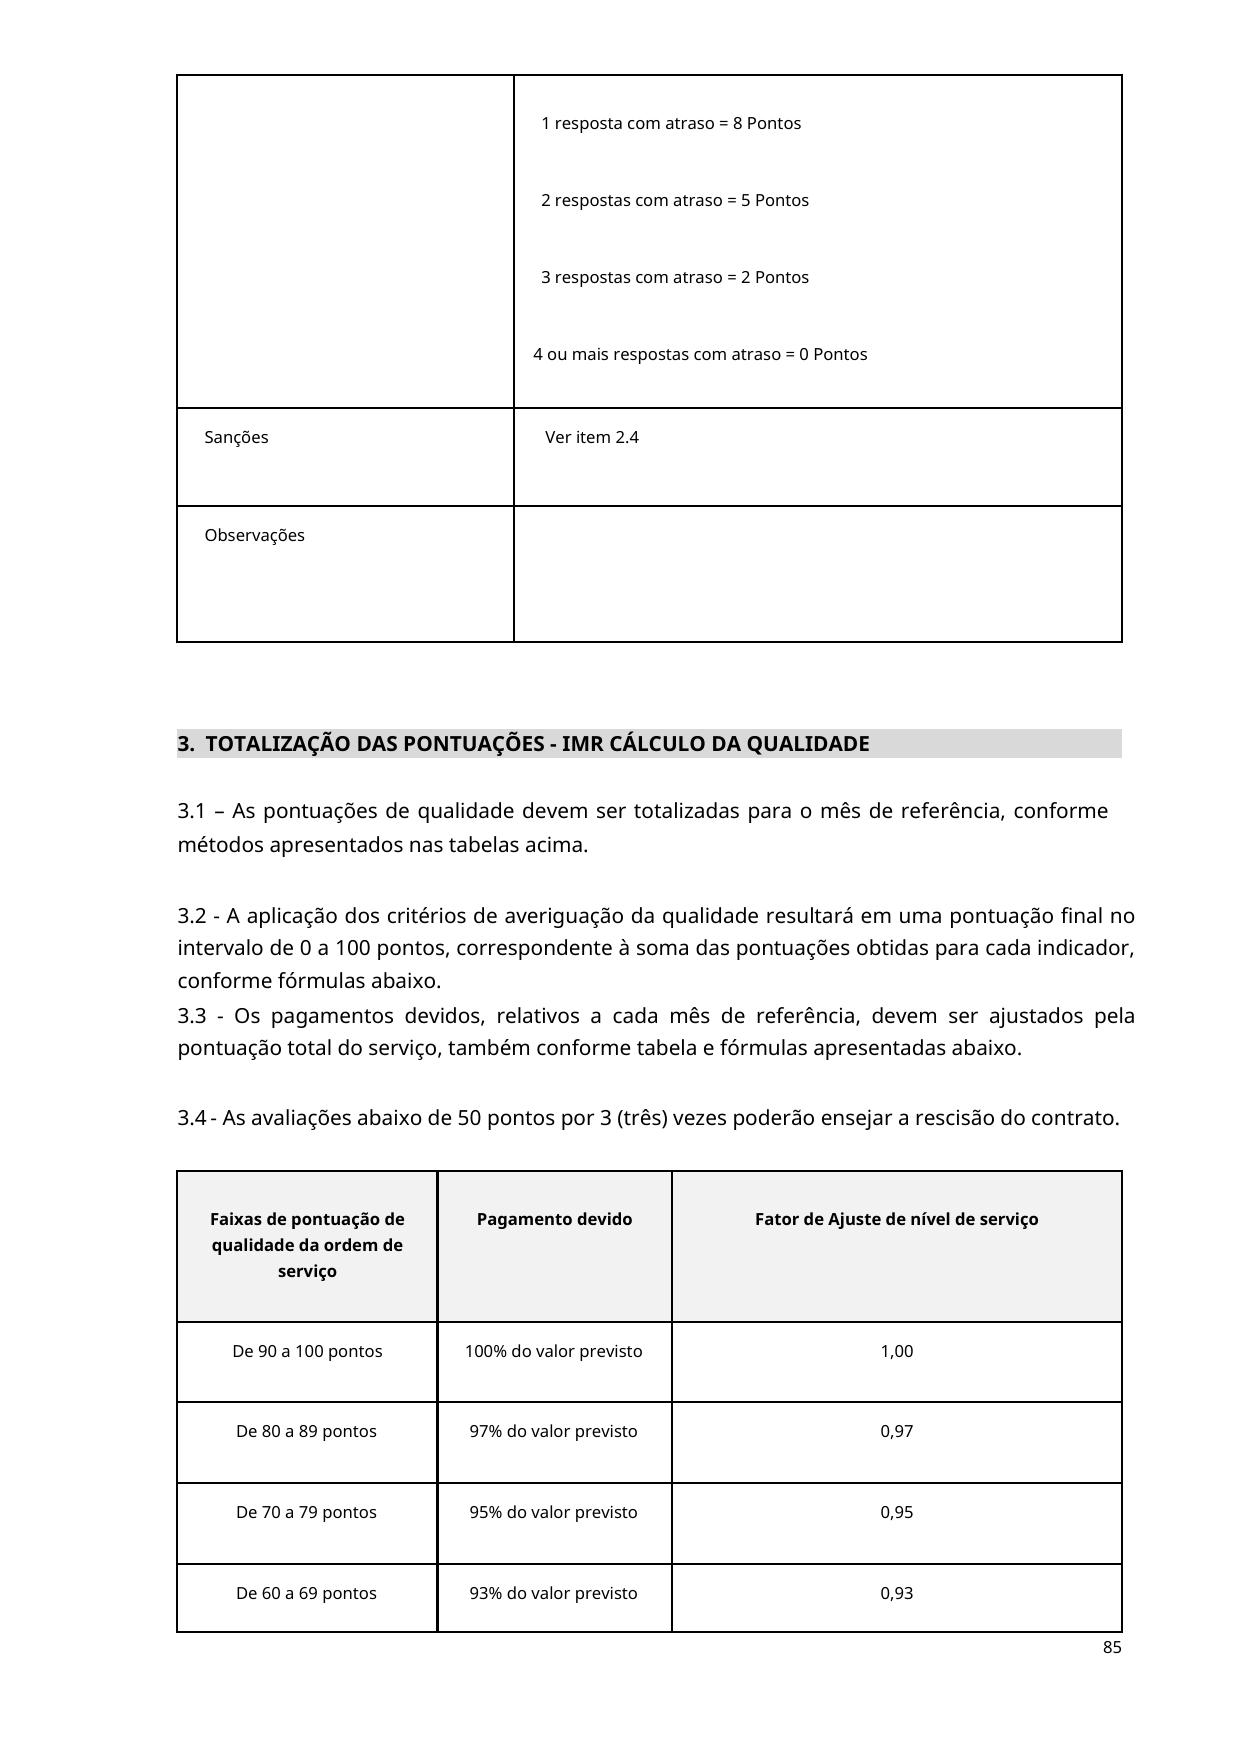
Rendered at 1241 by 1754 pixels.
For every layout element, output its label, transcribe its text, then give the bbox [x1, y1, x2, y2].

table_cell Sanções [178, 409, 513, 505]
table_cell 0,95 [673, 1484, 1121, 1562]
table_cell 100% do valor previsto [439, 1323, 671, 1401]
table_cell 0,93 [673, 1565, 1121, 1631]
table_cell 95% do valor previsto [439, 1484, 671, 1562]
text 3.4 - As avaliações abaixo de 50 pontos por 3 (três) vezes poderão ensejar a rescisão do contrato. [177, 1103, 1137, 1131]
table_cell 97% do valor previsto [439, 1403, 671, 1482]
table_cell 1 resposta com atraso = 8 Pontos 2 respostas com atraso = 5 Pontos 3 respostas com atraso = 2 Pontos 4 ou mais respostas com atraso = 0 Pontos [515, 76, 1121, 407]
table_cell De 80 a 89 pontos [178, 1403, 436, 1482]
table_cell [515, 507, 1121, 641]
table_cell Ver item 2.4 [515, 409, 1121, 505]
text 3.2 - A aplicação dos critérios de averiguação da qualidade resultará em uma pontuação final no intervalo de 0 a 100 pontos, correspondente à soma das pontuações obtidas para cada indicador, conforme fórmulas abaixo. [177, 901, 1137, 994]
table_cell 93% do valor previsto [439, 1565, 671, 1631]
table_cell De 70 a 79 pontos [178, 1484, 436, 1562]
table_cell De 60 a 69 pontos [178, 1565, 436, 1631]
table_cell 1,00 [673, 1323, 1121, 1401]
text 3.3 - Os pagamentos devidos, relativos a cada mês de referência, devem ser ajustados pela pontuação total do serviço, também conforme tabela e fórmulas apresentadas abaixo. [177, 1001, 1137, 1062]
table_header Fator de Ajuste de nível de serviço [673, 1172, 1121, 1321]
text 3.1 – As pontuações de qualidade devem ser totalizadas para o mês de referência, conforme métodos apresentados nas tabelas acima. [177, 796, 1109, 858]
table_cell [178, 76, 513, 407]
table_cell De 90 a 100 pontos [178, 1323, 436, 1401]
table_header Faixas de pontuação de qualidade da ordem de serviço [178, 1172, 436, 1321]
table_cell Observações [178, 507, 513, 641]
text 3. TOTALIZAÇÃO DAS PONTUAÇÕES - IMR CÁLCULO DA QUALIDADE [177, 729, 1122, 758]
table_header Pagamento devido [439, 1172, 671, 1321]
table_cell 0,97 [673, 1403, 1121, 1482]
